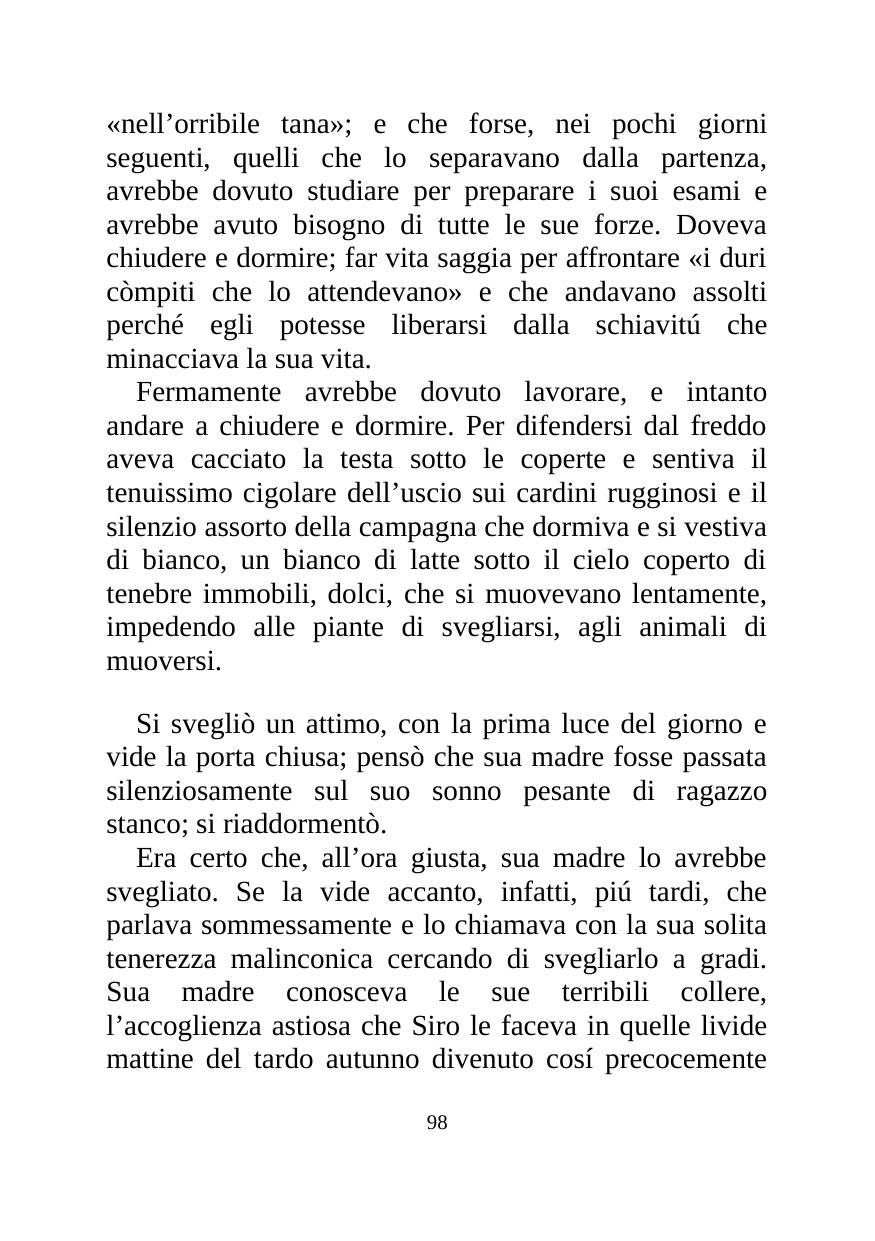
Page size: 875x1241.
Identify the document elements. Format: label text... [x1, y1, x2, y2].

text Si svegliò un attimo, con la prima luce del giorno e vide la porta chiusa; pensò che sua madre fosse passata silenziosamente sul suo sonno pesante di ragazzo stanco; si riaddormentò. [106, 706, 768, 840]
text «nell’orribile tana»; e che forse, nei pochi giorni seguenti, quelli che lo separavano dalla partenza, avrebbe dovuto studiare per preparare i suoi esami e avrebbe avuto bisogno di tutte le sue forze. Doveva chiudere e dormire; far vita saggia per affrontare «i duri còmpiti che lo attendevano» e che andavano assolti perché egli potesse liberarsi dalla schiavitú che minacciava la sua vita. [106, 106, 768, 374]
text Era certo che, all’ora giusta, sua madre lo avrebbe svegliato. Se la vide accanto, infatti, piú tardi, che parlava sommessamente e lo chiamava con la sua solita tenerezza malinconica cercando di svegliarlo a gradi. Sua madre conosceva le sue terribili collere, l’accoglienza astiosa che Siro le faceva in quelle livide mattine del tardo autunno divenuto cosí precocemente [106, 840, 768, 1075]
text Fermamente avrebbe dovuto lavorare, e intanto andare a chiudere e dormire. Per difendersi dal freddo aveva cacciato la testa sotto le coperte e sentiva il tenuissimo cigolare dell’uscio sui cardini rugginosi e il silenzio assorto della campagna che dormiva e si vestiva di bianco, un bianco di latte sotto il cielo coperto di tenebre immobili, dolci, che si muovevano lentamente, impedendo alle piante di svegliarsi, agli animali di muoversi. [106, 374, 768, 676]
